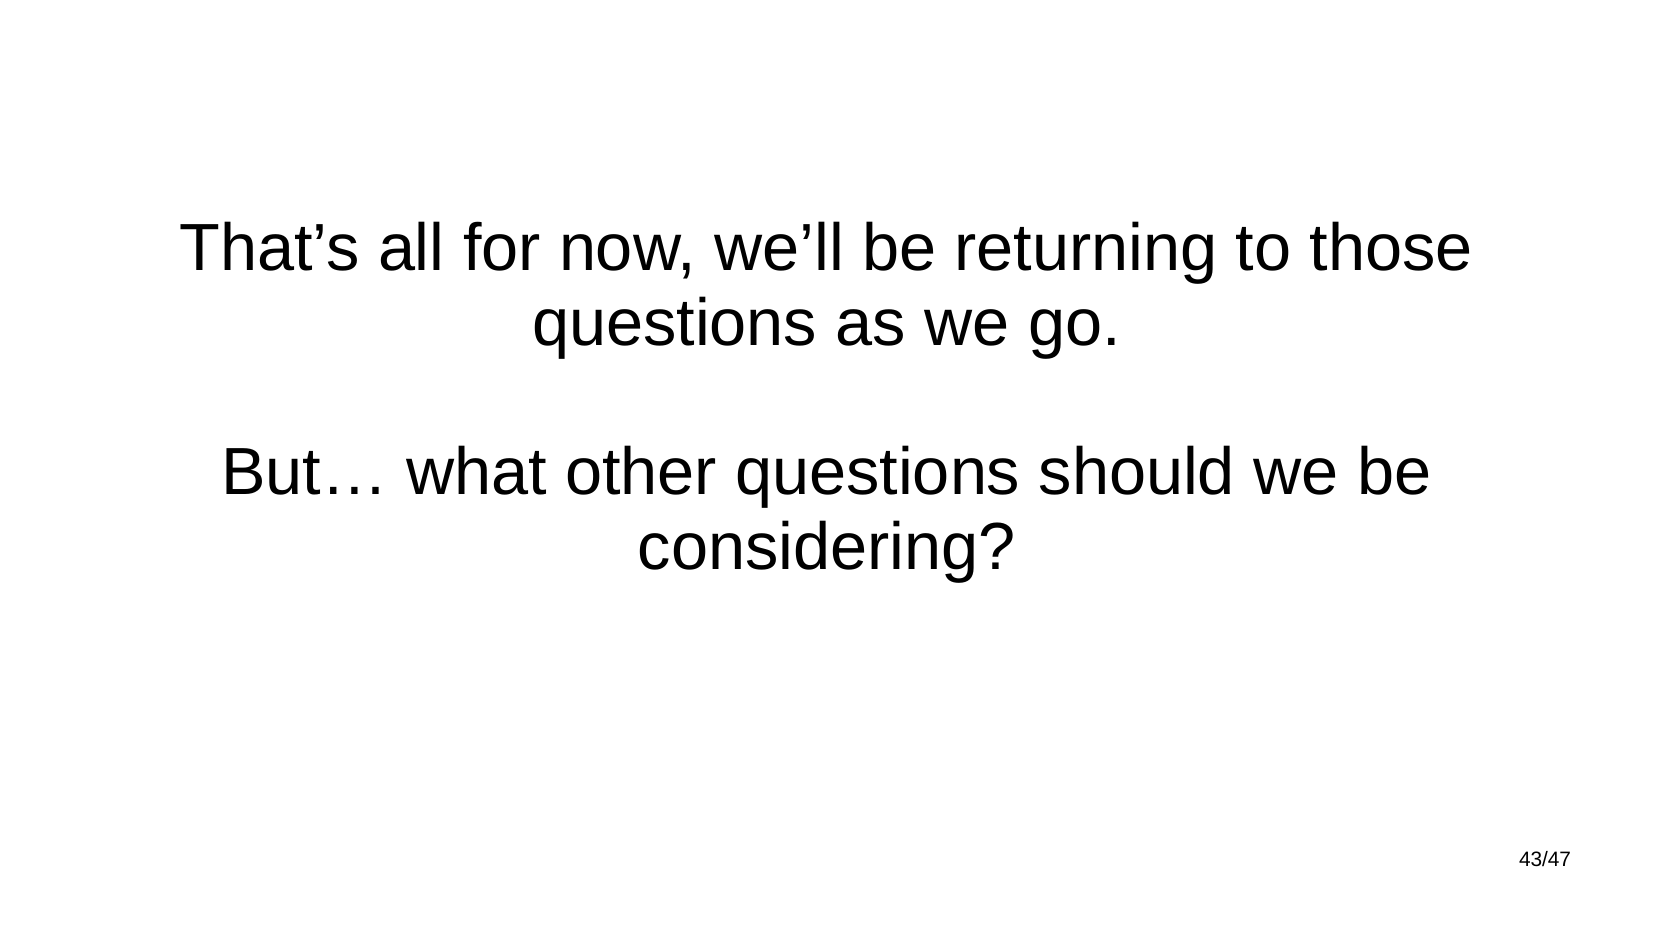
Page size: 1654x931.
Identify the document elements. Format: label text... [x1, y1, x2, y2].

subtitle That’s all for now, we’ll be returning to those questions as we go. But… what other questions should we be considering? [82, 37, 1571, 757]
